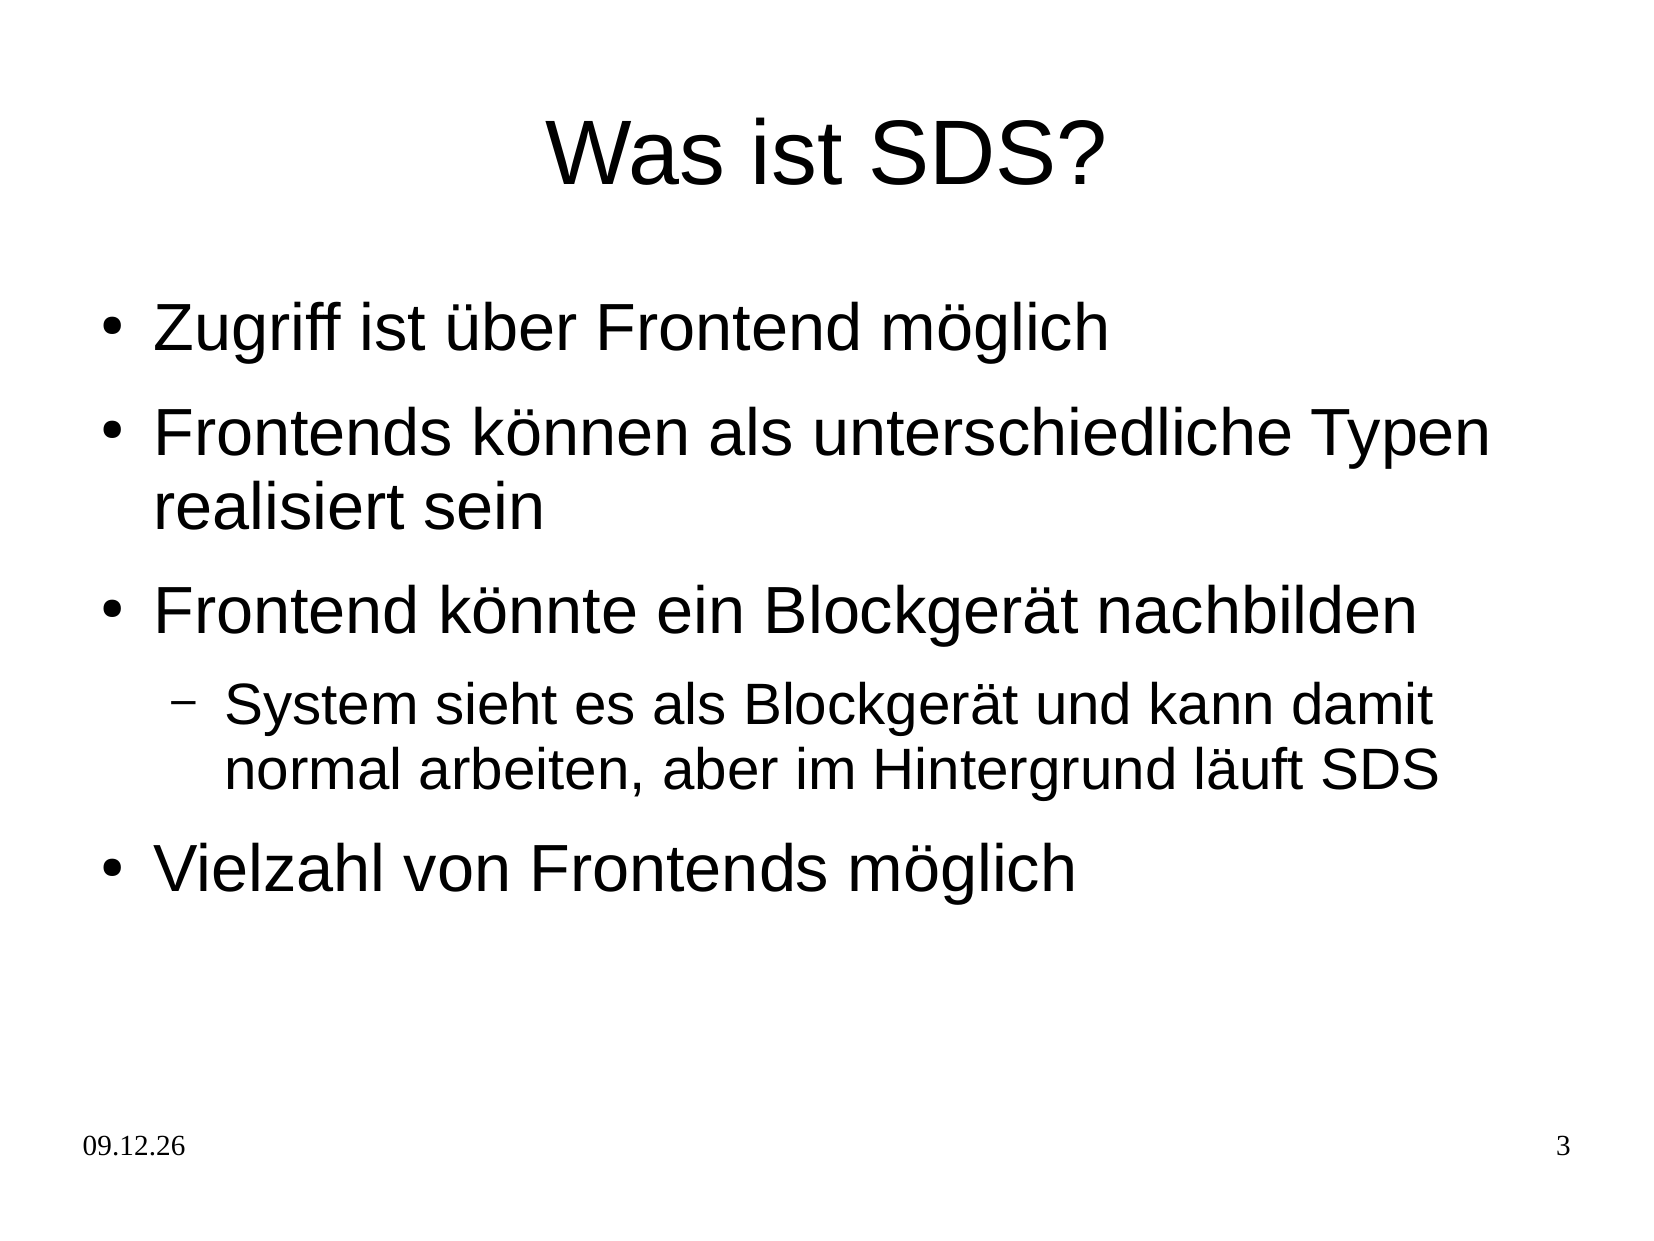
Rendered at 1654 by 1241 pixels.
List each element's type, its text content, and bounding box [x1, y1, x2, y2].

list Zugriff ist über Frontend möglich Frontends können als unterschiedliche Typen realisiert sein Frontend könnte ein Blockgerät nachbilden System sieht es als Blockgerät und kann damit normal arbeiten, aber im Hintergrund läuft SDS Vielzahl von Frontends möglich [82, 290, 1571, 1010]
title Was ist SDS? [82, 49, 1571, 257]
